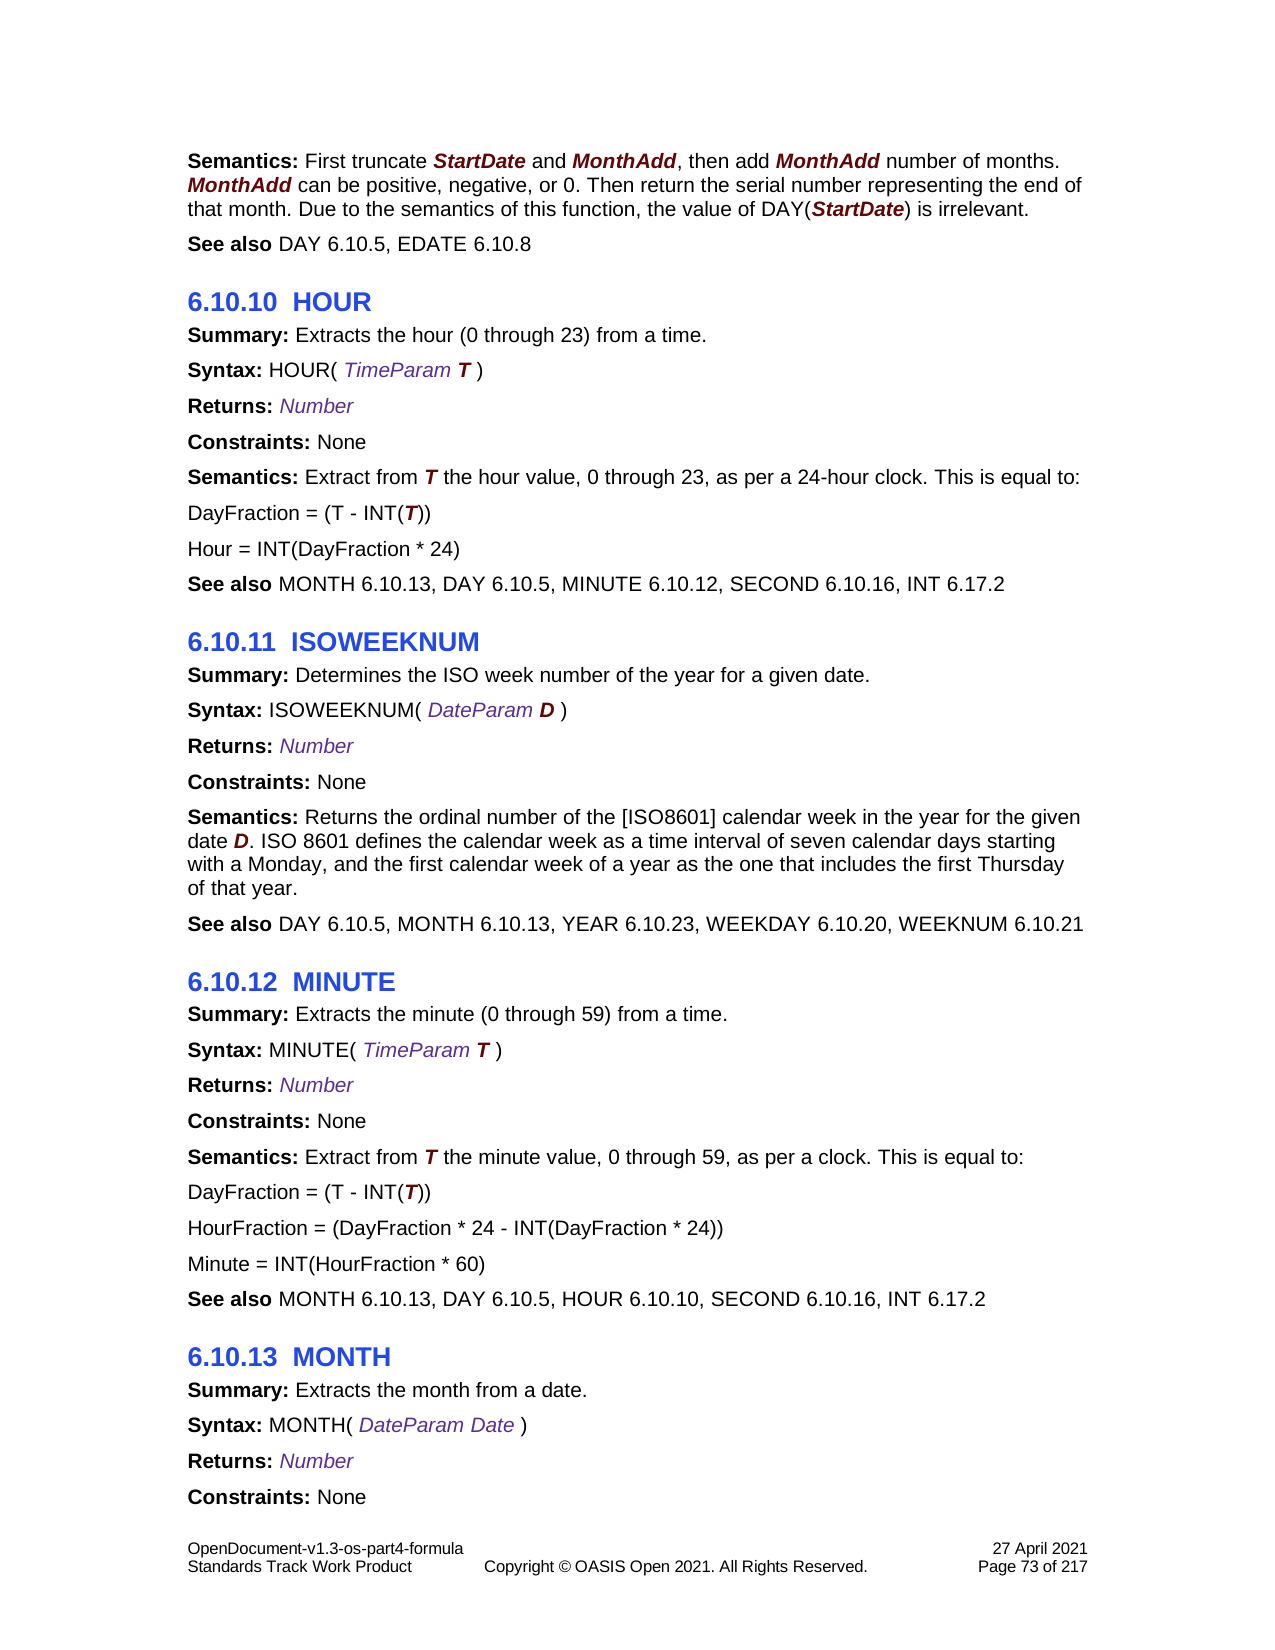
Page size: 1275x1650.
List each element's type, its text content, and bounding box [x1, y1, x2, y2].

subtitle MONTH [187, 1342, 1088, 1372]
text DayFraction = (T - INT(T)) [187, 1181, 1088, 1204]
subtitle MINUTE [187, 967, 1088, 997]
text Hour = INT(DayFraction * 24) [187, 537, 1088, 561]
text Syntax: ISOWEEKNUM( DateParam D ) [187, 699, 1088, 722]
text Minute = INT(HourFraction * 60) [187, 1252, 1088, 1276]
text Summary: Extracts the minute (0 through 59) from a time. [187, 1003, 1088, 1026]
text Syntax: HOUR( TimeParam T ) [187, 359, 1088, 382]
text Constraints: None [187, 430, 1088, 454]
text Semantics: Extract from T the hour value, 0 through 23, as per a 24-hour clock. This is equal to: [187, 466, 1088, 489]
text Returns: Number [187, 1074, 1088, 1097]
text DayFraction = (T - INT(T)) [187, 501, 1088, 525]
text Syntax: MONTH( DateParam Date ) [187, 1414, 1088, 1437]
text See also MONTH 6.10.13, DAY 6.10.5, HOUR 6.10.10, SECOND 6.10.16, INT 6.17.2 [187, 1288, 1088, 1311]
text Constraints: None [187, 1485, 1088, 1509]
subtitle ISOWEEKNUM [187, 627, 1088, 657]
text Summary: Determines the ISO week number of the year for a given date. [187, 663, 1088, 687]
text HourFraction = (DayFraction * 24 - INT(DayFraction * 24)) [187, 1216, 1088, 1240]
text Summary: Extracts the month from a date. [187, 1378, 1088, 1402]
text Returns: Number [187, 1449, 1088, 1473]
text Semantics: Extract from T the minute value, 0 through 59, as per a clock. This is equal to: [187, 1145, 1088, 1169]
text Returns: Number [187, 734, 1088, 758]
subtitle HOUR [187, 287, 1088, 317]
text Constraints: None [187, 1109, 1088, 1133]
text Summary: Extracts the hour (0 through 23) from a time. [187, 323, 1088, 347]
text Syntax: MINUTE( TimeParam T ) [187, 1038, 1088, 1062]
text See also MONTH 6.10.13, DAY 6.10.5, MINUTE 6.10.12, SECOND 6.10.16, INT 6.17.2 [187, 573, 1088, 596]
text Constraints: None [187, 770, 1088, 794]
text See also DAY 6.10.5, EDATE 6.10.8 [187, 233, 1088, 256]
text See also DAY 6.10.5, MONTH 6.10.13, YEAR 6.10.23, WEEKDAY 6.10.20, WEEKNUM 6.10.21 [187, 912, 1088, 936]
text Semantics: First truncate StartDate and MonthAdd, then add MonthAdd number of months. MonthAdd can be positive, negative, or 0. Then return the serial number representing the end of that month. Due to the semantics of this function, the value of DAY(StartDate) is irrelevant. [187, 150, 1088, 221]
text Semantics: Returns the ordinal number of the [ISO8601] calendar week in the year for the given date D. ISO 8601 defines the calendar week as a time interval of seven calendar days starting with a Monday, and the first calendar week of a year as the one that includes the first Thursday of that year. [187, 806, 1088, 900]
text Returns: Number [187, 394, 1088, 418]
